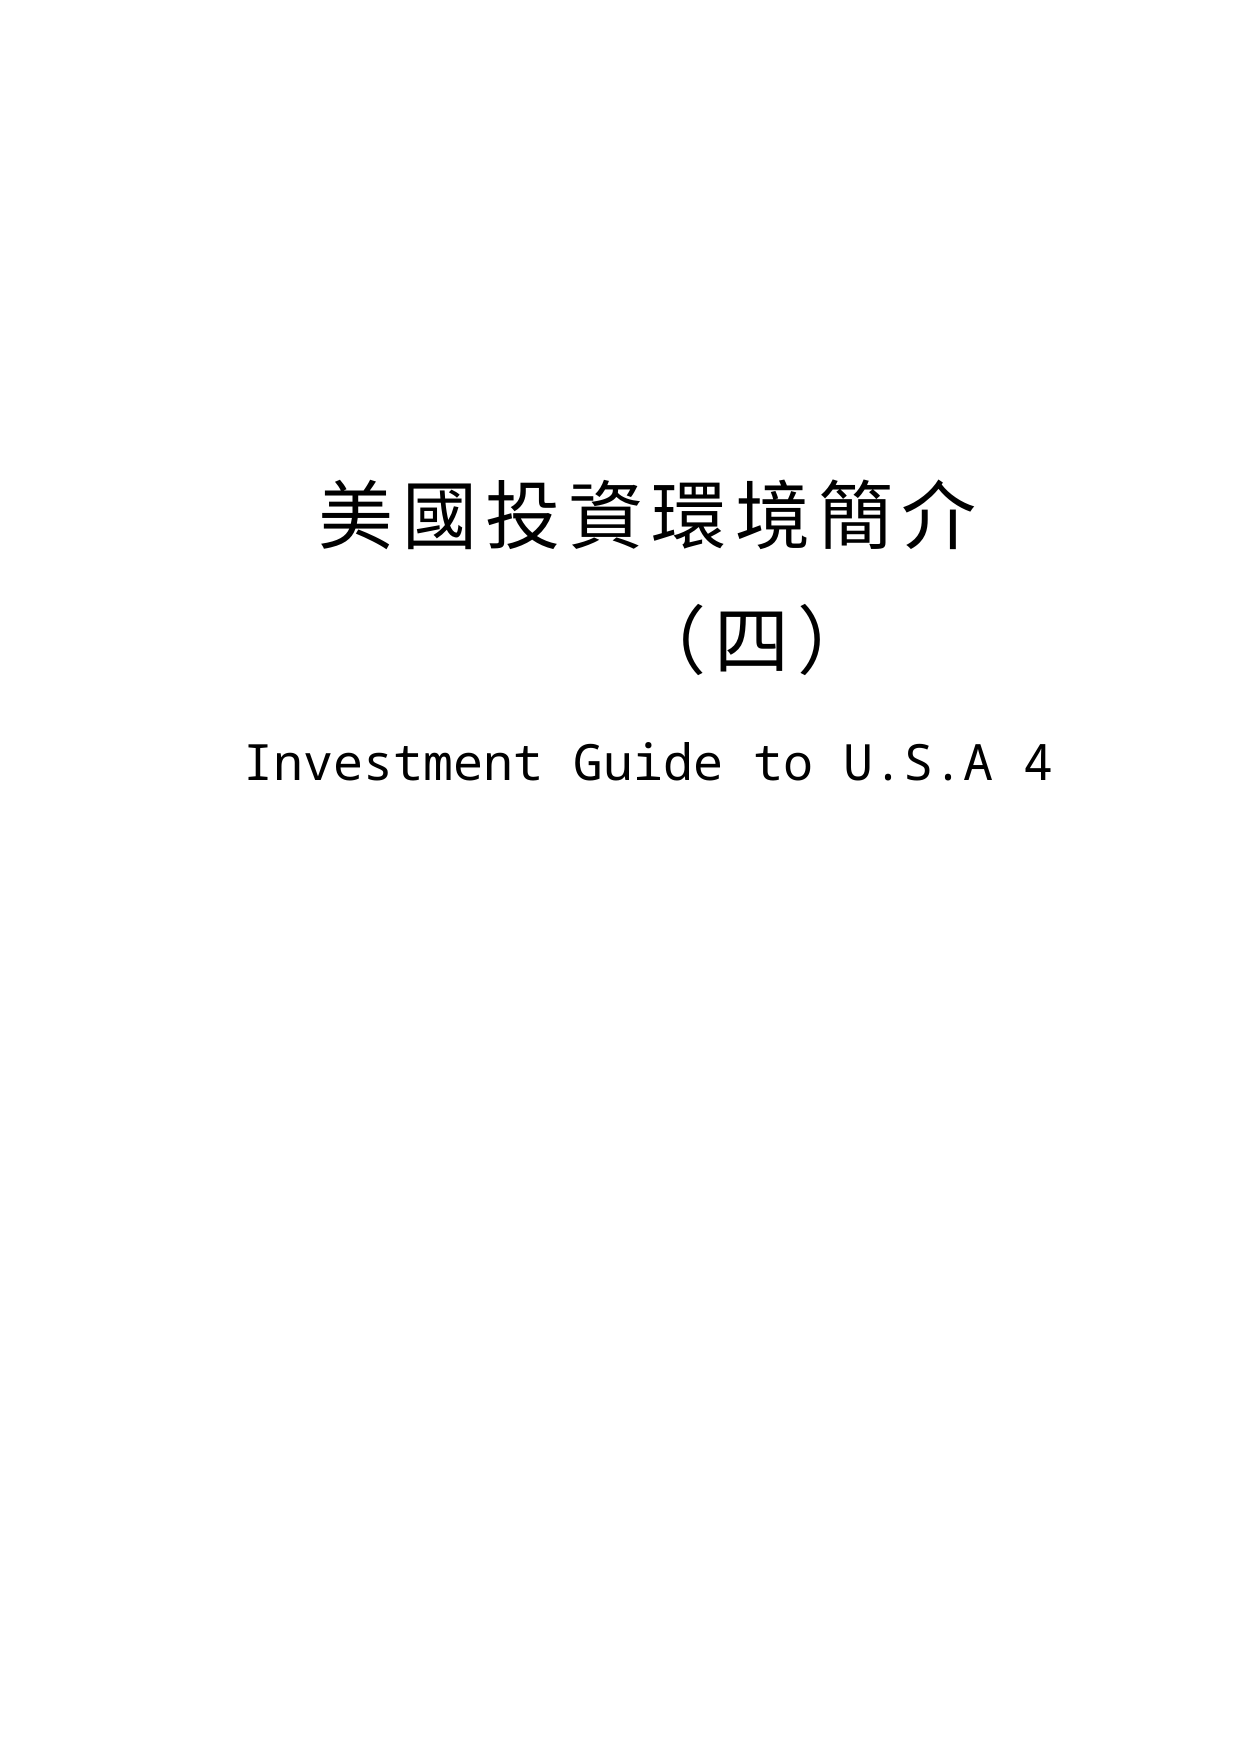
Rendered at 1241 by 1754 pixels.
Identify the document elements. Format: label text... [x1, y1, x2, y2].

table_header [183, 250, 1074, 385]
table_cell 美國投資環境簡介（四） Investment Guide to U.S.A 4 [183, 385, 1074, 813]
